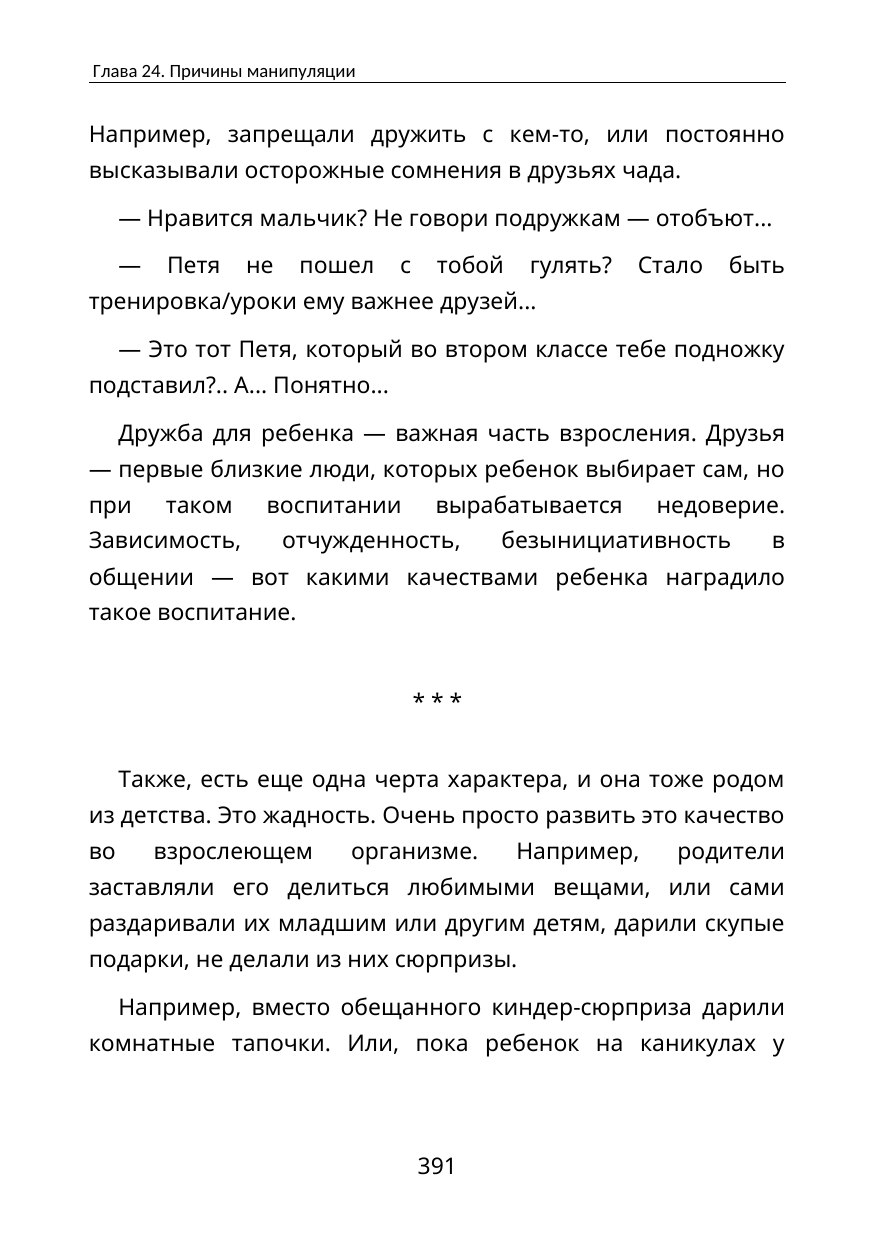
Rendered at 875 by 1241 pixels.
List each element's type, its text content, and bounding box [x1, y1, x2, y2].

text Например, вместо обещанного киндер-сюрприза дарили комнатные тапочки. Или, пока ребенок на каникулах у [88, 991, 786, 1058]
text — Это тот Петя, который во втором классе тебе подножку подставил?.. А... Понятно... [88, 333, 786, 400]
text — Петя не пошел с тобой гулять? Стало быть тренировка/уроки ему важнее друзей... [88, 249, 786, 317]
text Также, есть еще одна черта характера, и она тоже родом из детства. Это жадность. Очень просто развить это качество во взрослеющем организме. Например, родители заставляли его делиться любимыми вещами, или сами раздаривали их младшим или другим детям, дарили скупые подарки, не делали из них сюрпризы. [88, 763, 786, 974]
text Например, запрещали дружить с кем-то, или постоянно высказывали осторожные сомнения в друзьях чада. [88, 118, 786, 185]
text Дружба для ребенка — важная часть взросления. Друзья — первые близкие люди, которых ребенок выбирает сам, но при таком воспитании вырабатывается недоверие. Зависимость, отчужденность, безынициативность в общении — вот какими качествами ребенка наградило такое воспитание. [88, 417, 786, 628]
text — Нравится мальчик? Не говори подружкам — отобъют... [88, 202, 786, 233]
subtitle * * * [88, 686, 786, 717]
